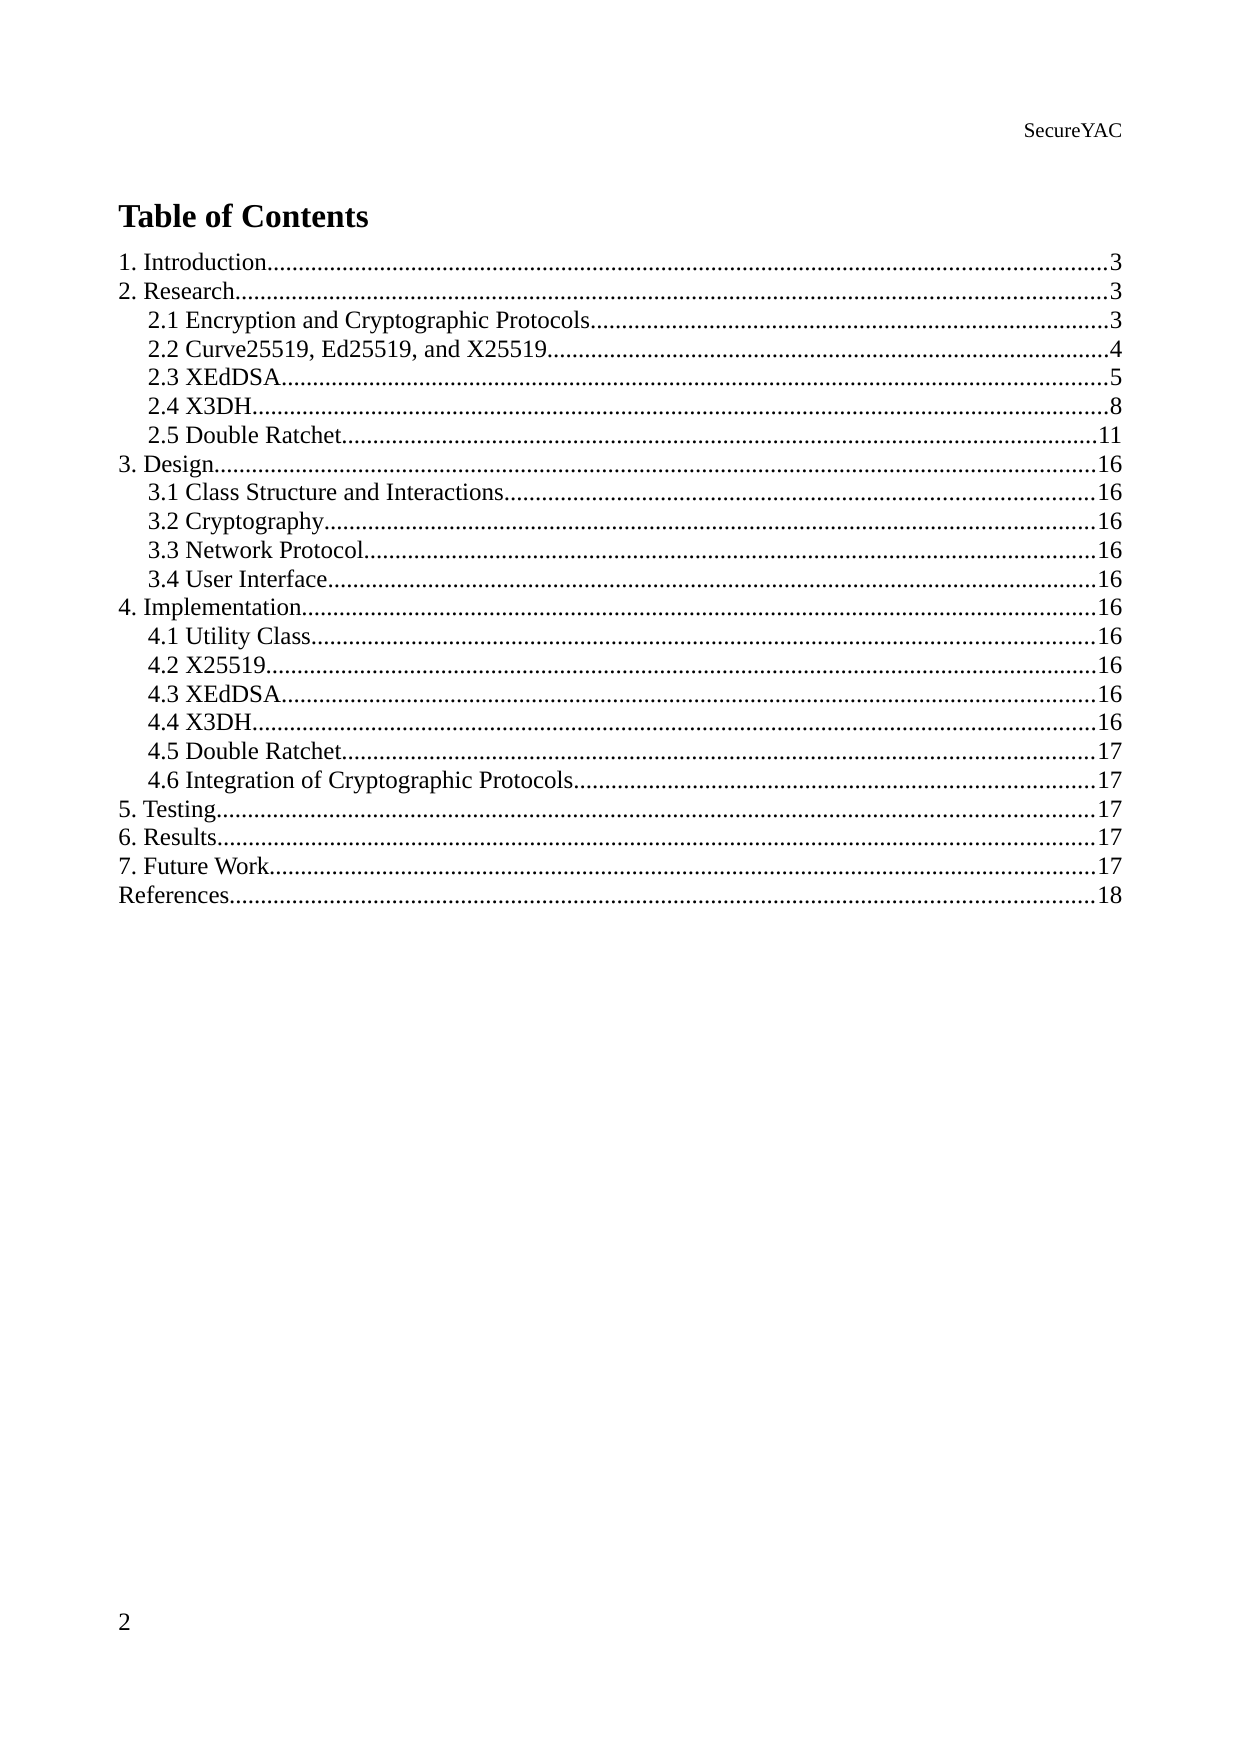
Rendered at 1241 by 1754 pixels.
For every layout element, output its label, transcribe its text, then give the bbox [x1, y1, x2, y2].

text 2.2 Curve25519, Ed25519, and X25519 4 [148, 334, 1122, 362]
text 5. Testing 17 [118, 794, 1122, 822]
text 2.5 Double Ratchet 11 [148, 420, 1122, 449]
text 6. Results 17 [118, 822, 1122, 851]
subtitle Table of Contents [118, 197, 1122, 235]
text References 18 [118, 880, 1122, 909]
text 7. Future Work 17 [118, 851, 1122, 880]
text 2.3 XEdDSA 5 [148, 362, 1122, 391]
text 4. Implementation 16 [118, 592, 1122, 621]
text 3.3 Network Protocol 16 [148, 535, 1122, 564]
text 3.1 Class Structure and Interactions 16 [148, 477, 1122, 506]
text 4.5 Double Ratchet 17 [148, 736, 1122, 765]
text 4.4 X3DH 16 [148, 707, 1122, 736]
text 3. Design 16 [118, 449, 1122, 477]
text 4.1 Utility Class 16 [148, 621, 1122, 650]
text 2. Research 3 [118, 276, 1122, 305]
text 3.4 User Interface 16 [148, 564, 1122, 592]
text 4.2 X25519 16 [148, 650, 1122, 679]
text 3.2 Cryptography 16 [148, 506, 1122, 535]
text 4.6 Integration of Cryptographic Protocols 17 [148, 765, 1122, 794]
text 2.1 Encryption and Cryptographic Protocols 3 [148, 305, 1122, 334]
text 2.4 X3DH 8 [148, 391, 1122, 420]
text 4.3 XEdDSA 16 [148, 679, 1122, 707]
text 1. Introduction 3 [118, 247, 1122, 276]
